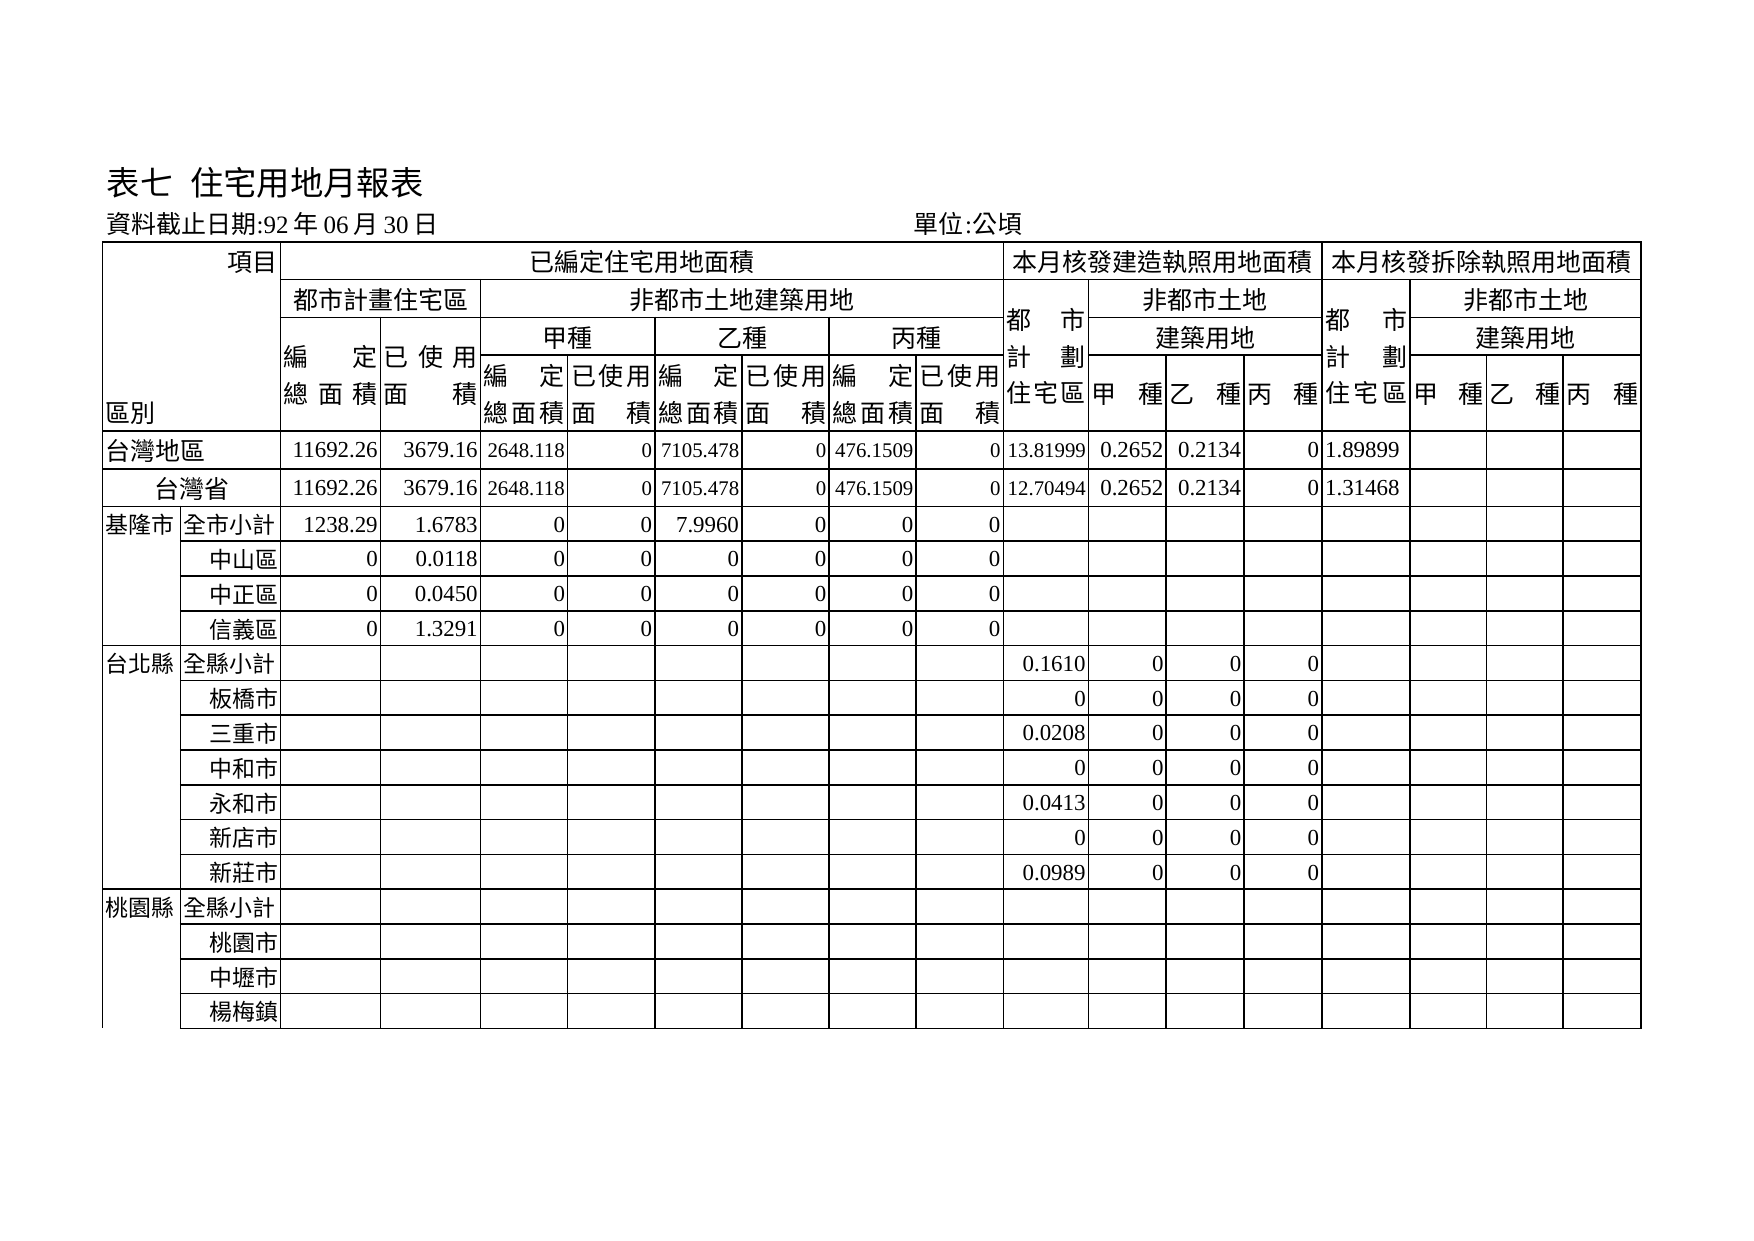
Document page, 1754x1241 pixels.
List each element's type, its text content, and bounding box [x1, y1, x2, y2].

table_cell 編定 [481, 356, 567, 392]
table_cell 都市 計劃 住宅區 [1323, 280, 1409, 430]
table_cell [917, 716, 1003, 749]
table_cell 0 [1089, 786, 1165, 819]
table_cell 全縣小計 [181, 646, 280, 679]
table_cell 甲種 [1089, 356, 1165, 430]
table_cell [568, 751, 654, 784]
table_cell [1167, 507, 1243, 540]
table_cell 總面積 [481, 392, 567, 430]
table_cell [1323, 507, 1409, 540]
table_cell [1564, 646, 1640, 679]
table_cell [1411, 646, 1486, 679]
table_cell [1323, 716, 1409, 749]
table_cell [1323, 646, 1409, 679]
table_cell [1004, 925, 1088, 958]
table_cell [1487, 855, 1562, 888]
table_cell 已使用 [568, 356, 654, 392]
table_cell [568, 890, 654, 923]
table_cell [1245, 925, 1321, 958]
table_cell [1245, 542, 1321, 575]
table_cell [1487, 577, 1562, 610]
table_cell [743, 820, 828, 853]
table_cell [1323, 786, 1409, 819]
table_cell 建築用地 [1089, 318, 1321, 354]
table_cell [1564, 577, 1640, 610]
table_cell 11692.26 [281, 432, 380, 468]
table_cell 0 [1245, 786, 1321, 819]
table_cell 非都市土地 [1411, 280, 1640, 317]
table_cell 台灣地區 [103, 432, 280, 468]
table_cell [830, 855, 915, 888]
table_cell [830, 716, 915, 749]
table_cell [1487, 470, 1562, 506]
table_cell 0 [1167, 820, 1243, 853]
table_cell [1089, 577, 1165, 610]
table_cell [830, 820, 915, 853]
table_cell [281, 925, 380, 958]
table_cell 476.1509 [830, 432, 915, 468]
table_cell 0.0989 [1004, 855, 1088, 888]
table_cell 7.9960 [656, 507, 741, 540]
table_cell [196, 392, 280, 430]
table_cell 0 [1004, 751, 1088, 784]
table_cell 0 [743, 577, 828, 610]
table_cell 0 [1004, 820, 1088, 853]
table_cell 1.3291 [381, 612, 480, 645]
table_cell [481, 786, 567, 819]
table_cell 楊梅鎮 [181, 994, 280, 1027]
table_cell 0.1610 [1004, 646, 1088, 679]
table_cell [830, 925, 915, 958]
table_cell [1167, 994, 1243, 1027]
table_cell [568, 855, 654, 888]
table_cell [656, 681, 741, 714]
table_cell [743, 925, 828, 958]
table_cell [830, 646, 915, 679]
table_cell [1323, 820, 1409, 853]
table_cell [381, 855, 480, 888]
table_cell 11692.26 [281, 470, 380, 506]
table_cell [656, 855, 741, 888]
table_cell 乙種 [1487, 356, 1562, 430]
table_cell 0 [1167, 681, 1243, 714]
table_cell 0 [568, 470, 654, 506]
table_cell [481, 925, 567, 958]
table_cell 0.0450 [381, 577, 480, 610]
table_cell [1245, 994, 1321, 1027]
table_cell [1411, 890, 1486, 923]
table_cell [830, 960, 915, 993]
table_cell [1564, 751, 1640, 784]
table_cell 編定 [830, 356, 915, 392]
table_cell [917, 751, 1003, 784]
table_cell 丙種 [1245, 356, 1321, 430]
table_cell 0 [830, 507, 915, 540]
table_cell [1167, 925, 1243, 958]
table_cell 面積 [743, 392, 828, 430]
table_cell 12.70494 [1004, 470, 1088, 506]
table_cell [1487, 507, 1562, 540]
table_cell [481, 681, 567, 714]
table_cell [743, 786, 828, 819]
table_cell 0 [568, 612, 654, 645]
table_cell 板橋市 [181, 681, 280, 714]
table_cell 13.81999 [1004, 432, 1088, 468]
table_cell 1.31468 [1323, 470, 1409, 506]
table_cell 0 [1245, 820, 1321, 853]
table_cell [1323, 681, 1409, 714]
table_cell 桃園市 [181, 925, 280, 958]
table_cell [281, 960, 380, 993]
table_cell [656, 646, 741, 679]
table_cell 總面積 [830, 392, 915, 430]
table_cell 0 [568, 507, 654, 540]
table_cell 0 [281, 577, 380, 610]
table_cell 0 [1245, 751, 1321, 784]
table_cell 0 [830, 577, 915, 610]
table_cell [1411, 925, 1486, 958]
table_cell [743, 646, 828, 679]
table_cell [1411, 855, 1486, 888]
table_cell [1004, 960, 1088, 993]
table_cell 已使用 [743, 356, 828, 392]
table_cell [281, 820, 380, 853]
table_cell 0 [1089, 681, 1165, 714]
table_cell [1323, 855, 1409, 888]
table_cell [1089, 960, 1165, 993]
table_cell [381, 890, 480, 923]
table_cell [743, 960, 828, 993]
table_cell [1564, 507, 1640, 540]
table_cell [196, 279, 280, 317]
table_cell [568, 925, 654, 958]
table_cell 桃園縣 [103, 890, 180, 1027]
table_cell [1167, 890, 1243, 923]
table_cell [1564, 925, 1640, 958]
table_cell 7105.478 [656, 432, 741, 468]
table_cell 甲種 [481, 318, 654, 354]
table_cell 0 [830, 542, 915, 575]
table_cell [281, 681, 380, 714]
table_cell 0 [656, 612, 741, 645]
table_cell 0.0208 [1004, 716, 1088, 749]
table_cell [1089, 507, 1165, 540]
table_cell [1564, 820, 1640, 853]
table_cell [1487, 925, 1562, 958]
table_cell 1.89899 [1323, 432, 1409, 468]
table_cell [1004, 994, 1088, 1027]
table_cell 1.6783 [381, 507, 480, 540]
table_cell [381, 994, 480, 1027]
table_cell 全市小計 [181, 507, 280, 540]
table_cell [1245, 577, 1321, 610]
table_cell [381, 751, 480, 784]
table_cell [1245, 960, 1321, 993]
table_cell [1323, 925, 1409, 958]
table_cell [656, 716, 741, 749]
text 資料截止日期:92年06月30日 單位:公頃 [106, 205, 1648, 241]
table_cell [917, 820, 1003, 853]
table_cell 0 [281, 542, 380, 575]
table_cell [1167, 960, 1243, 993]
table_cell 基隆市 [103, 507, 180, 645]
table_cell 三重市 [181, 716, 280, 749]
table_cell 0 [1089, 716, 1165, 749]
table_cell [830, 751, 915, 784]
table_cell [568, 646, 654, 679]
table_header 已編定住宅用地面積 [281, 243, 1003, 279]
table_cell 中正區 [181, 577, 280, 610]
table_cell 全縣小計 [181, 890, 280, 923]
table_cell [830, 890, 915, 923]
table_cell [1487, 994, 1562, 1027]
table_cell [917, 925, 1003, 958]
table_cell [830, 994, 915, 1027]
table_cell [1411, 507, 1486, 540]
table_cell [381, 681, 480, 714]
table_cell [281, 994, 380, 1027]
table_cell [1564, 716, 1640, 749]
table_cell 台灣省 [103, 470, 280, 506]
table_cell 0 [1167, 786, 1243, 819]
table_cell [1487, 542, 1562, 575]
table_cell 0 [917, 432, 1003, 468]
table_cell [196, 317, 280, 354]
table_cell [1411, 577, 1486, 610]
table_cell [1245, 890, 1321, 923]
table_cell 都市計畫住宅區 [281, 280, 480, 317]
table_cell 0 [1245, 716, 1321, 749]
table_cell [1411, 470, 1486, 506]
table_cell [830, 786, 915, 819]
table_cell [1323, 542, 1409, 575]
table_cell 0 [1089, 646, 1165, 679]
table_cell [917, 855, 1003, 888]
table_cell 0 [1245, 855, 1321, 888]
table_cell 0 [917, 470, 1003, 506]
table_cell [196, 354, 280, 392]
table_cell 0 [1245, 646, 1321, 679]
table_cell 0 [917, 577, 1003, 610]
table_cell [1411, 960, 1486, 993]
table_cell [1487, 820, 1562, 853]
table_cell 面積 [917, 392, 1003, 430]
table_cell 0 [481, 507, 567, 540]
table_cell 0 [481, 612, 567, 645]
table_cell [381, 960, 480, 993]
table_cell 1238.29 [281, 507, 380, 540]
table_cell 0.2134 [1167, 470, 1243, 506]
table_cell [1004, 890, 1088, 923]
table_cell [103, 317, 196, 354]
table_cell [568, 786, 654, 819]
table_cell [917, 646, 1003, 679]
table_cell 永和市 [181, 786, 280, 819]
table_cell [103, 279, 196, 317]
table_cell [743, 681, 828, 714]
table_cell 0 [743, 470, 828, 506]
table_cell 已使用 面積 [381, 318, 480, 430]
table_cell 0 [1004, 681, 1088, 714]
table_cell 0 [1245, 681, 1321, 714]
table_cell [1411, 432, 1486, 468]
table_cell [281, 855, 380, 888]
table_cell [1487, 432, 1562, 468]
table_cell 建築用地 [1411, 318, 1640, 354]
table_cell 乙種 [1167, 356, 1243, 430]
table_cell 新莊市 [181, 855, 280, 888]
table_cell 信義區 [181, 612, 280, 645]
table_cell 0 [1167, 646, 1243, 679]
table_cell [1564, 432, 1640, 468]
table_cell [1323, 890, 1409, 923]
table_cell [1487, 960, 1562, 993]
table_cell [481, 890, 567, 923]
table_cell [281, 751, 380, 784]
table_cell [917, 994, 1003, 1027]
table_cell 0 [743, 612, 828, 645]
table_cell 0 [656, 577, 741, 610]
table_cell [568, 716, 654, 749]
table_cell 0.2134 [1167, 432, 1243, 468]
table_cell [381, 646, 480, 679]
table_cell [656, 751, 741, 784]
table_cell [281, 786, 380, 819]
table_cell 0 [1245, 432, 1321, 468]
table_cell 0.2652 [1089, 432, 1165, 468]
table_cell [1167, 577, 1243, 610]
table_cell [743, 855, 828, 888]
table_cell [917, 960, 1003, 993]
table_cell 丙種 [1564, 356, 1640, 430]
text 表七 住宅用地月報表 [106, 156, 1648, 205]
table_cell [1487, 716, 1562, 749]
table_cell [1487, 646, 1562, 679]
table_cell [1167, 542, 1243, 575]
table_cell [656, 890, 741, 923]
table_cell [568, 994, 654, 1027]
table_cell [743, 994, 828, 1027]
table_cell 面積 [568, 392, 654, 430]
table_cell [1089, 890, 1165, 923]
table_cell [830, 681, 915, 714]
table_cell 非都市土地建築用地 [481, 280, 1003, 317]
table_cell [1487, 890, 1562, 923]
table_cell [481, 994, 567, 1027]
table_cell [1167, 612, 1243, 645]
table_cell 0 [568, 432, 654, 468]
table_cell [1564, 855, 1640, 888]
table_cell 7105.478 [656, 470, 741, 506]
table_cell 0 [281, 612, 380, 645]
table_cell 2648.118 [481, 470, 567, 506]
table_cell 0 [481, 542, 567, 575]
table_cell 乙種 [656, 318, 828, 354]
table_cell 中壢市 [181, 960, 280, 993]
table_cell [1411, 612, 1486, 645]
table_cell [1411, 820, 1486, 853]
table_cell [1564, 994, 1640, 1027]
table_header 項目 [196, 243, 280, 279]
table_cell [1089, 612, 1165, 645]
table_cell 0 [1167, 716, 1243, 749]
table_cell [1487, 786, 1562, 819]
table_cell [1564, 786, 1640, 819]
table_cell [1411, 716, 1486, 749]
table_cell [917, 890, 1003, 923]
table_cell 0 [568, 577, 654, 610]
table_cell [1323, 960, 1409, 993]
table_cell [1564, 542, 1640, 575]
table_cell [656, 960, 741, 993]
table_cell [656, 820, 741, 853]
table_header 本月核發拆除執照用地面積 [1323, 243, 1640, 279]
table_cell 0 [743, 507, 828, 540]
table_header [103, 243, 196, 279]
table_cell [381, 786, 480, 819]
table_cell [1323, 994, 1409, 1027]
table_cell [1564, 612, 1640, 645]
table_cell [656, 786, 741, 819]
table_cell 0 [1245, 470, 1321, 506]
table_cell [1411, 681, 1486, 714]
table_cell [568, 681, 654, 714]
table_cell [1411, 751, 1486, 784]
table_cell 台北縣 [103, 646, 180, 888]
table_cell [1564, 960, 1640, 993]
table_cell [381, 925, 480, 958]
table_cell 非都市土地 [1089, 280, 1321, 317]
table_cell [1564, 681, 1640, 714]
table_cell [1004, 612, 1088, 645]
table_cell [481, 716, 567, 749]
table_cell 0 [743, 542, 828, 575]
table_cell [743, 890, 828, 923]
table_cell 0.0118 [381, 542, 480, 575]
table_cell [1323, 751, 1409, 784]
table_cell [1323, 577, 1409, 610]
table_cell [1564, 470, 1640, 506]
table_cell 0 [743, 432, 828, 468]
table_cell [381, 820, 480, 853]
table_cell [481, 751, 567, 784]
table_cell [1089, 994, 1165, 1027]
table_cell [1411, 786, 1486, 819]
table_cell [1487, 751, 1562, 784]
table_cell [1089, 925, 1165, 958]
table_cell 中山區 [181, 542, 280, 575]
table_cell [1411, 994, 1486, 1027]
table_cell [656, 925, 741, 958]
table_cell 0 [1167, 855, 1243, 888]
table_cell [1323, 612, 1409, 645]
table_cell 2648.118 [481, 432, 567, 468]
table_cell [1411, 542, 1486, 575]
table_cell 3679.16 [381, 432, 480, 468]
table_cell 0 [481, 577, 567, 610]
table_cell [1004, 577, 1088, 610]
table_cell 區別 [103, 392, 196, 430]
table_cell [743, 751, 828, 784]
table_cell 0 [917, 507, 1003, 540]
table_cell 丙種 [830, 318, 1003, 354]
table_cell [1245, 507, 1321, 540]
table_cell 編定 [656, 356, 741, 392]
table_cell 0.0413 [1004, 786, 1088, 819]
table_cell 0 [568, 542, 654, 575]
table_cell [481, 960, 567, 993]
table_header 本月核發建造執照用地面積 [1004, 243, 1321, 279]
table_cell 新店市 [181, 820, 280, 853]
table_cell [743, 716, 828, 749]
table_cell 總面積 [656, 392, 741, 430]
table_cell 甲種 [1411, 356, 1486, 430]
table_cell [1004, 507, 1088, 540]
table_cell [1089, 542, 1165, 575]
table_cell [281, 716, 380, 749]
table_cell [1004, 542, 1088, 575]
table_cell 3679.16 [381, 470, 480, 506]
table_cell 0.2652 [1089, 470, 1165, 506]
table_cell [1564, 890, 1640, 923]
table_cell 476.1509 [830, 470, 915, 506]
table_cell [1245, 612, 1321, 645]
table_cell [1487, 612, 1562, 645]
table_cell [481, 820, 567, 853]
table_cell [917, 681, 1003, 714]
table_cell 0 [656, 542, 741, 575]
table_cell 都市 計劃 住宅區 [1004, 280, 1088, 430]
table_cell 0 [1089, 751, 1165, 784]
table_cell 0 [917, 542, 1003, 575]
table_cell 0 [830, 612, 915, 645]
table_cell 已使用 [917, 356, 1003, 392]
table_cell [281, 890, 380, 923]
table_cell 中和市 [181, 751, 280, 784]
table_cell [1487, 681, 1562, 714]
table_cell 0 [1089, 820, 1165, 853]
table_cell 編定 總面積 [281, 318, 380, 430]
table_cell 0 [1167, 751, 1243, 784]
table_cell [568, 820, 654, 853]
table_cell [481, 646, 567, 679]
table_cell [656, 994, 741, 1027]
table_cell [281, 646, 380, 679]
table_cell [917, 786, 1003, 819]
table_cell [103, 354, 196, 392]
table_cell [381, 716, 480, 749]
table_cell 0 [917, 612, 1003, 645]
table_cell [481, 855, 567, 888]
table_cell 0 [1089, 855, 1165, 888]
table_cell [568, 960, 654, 993]
